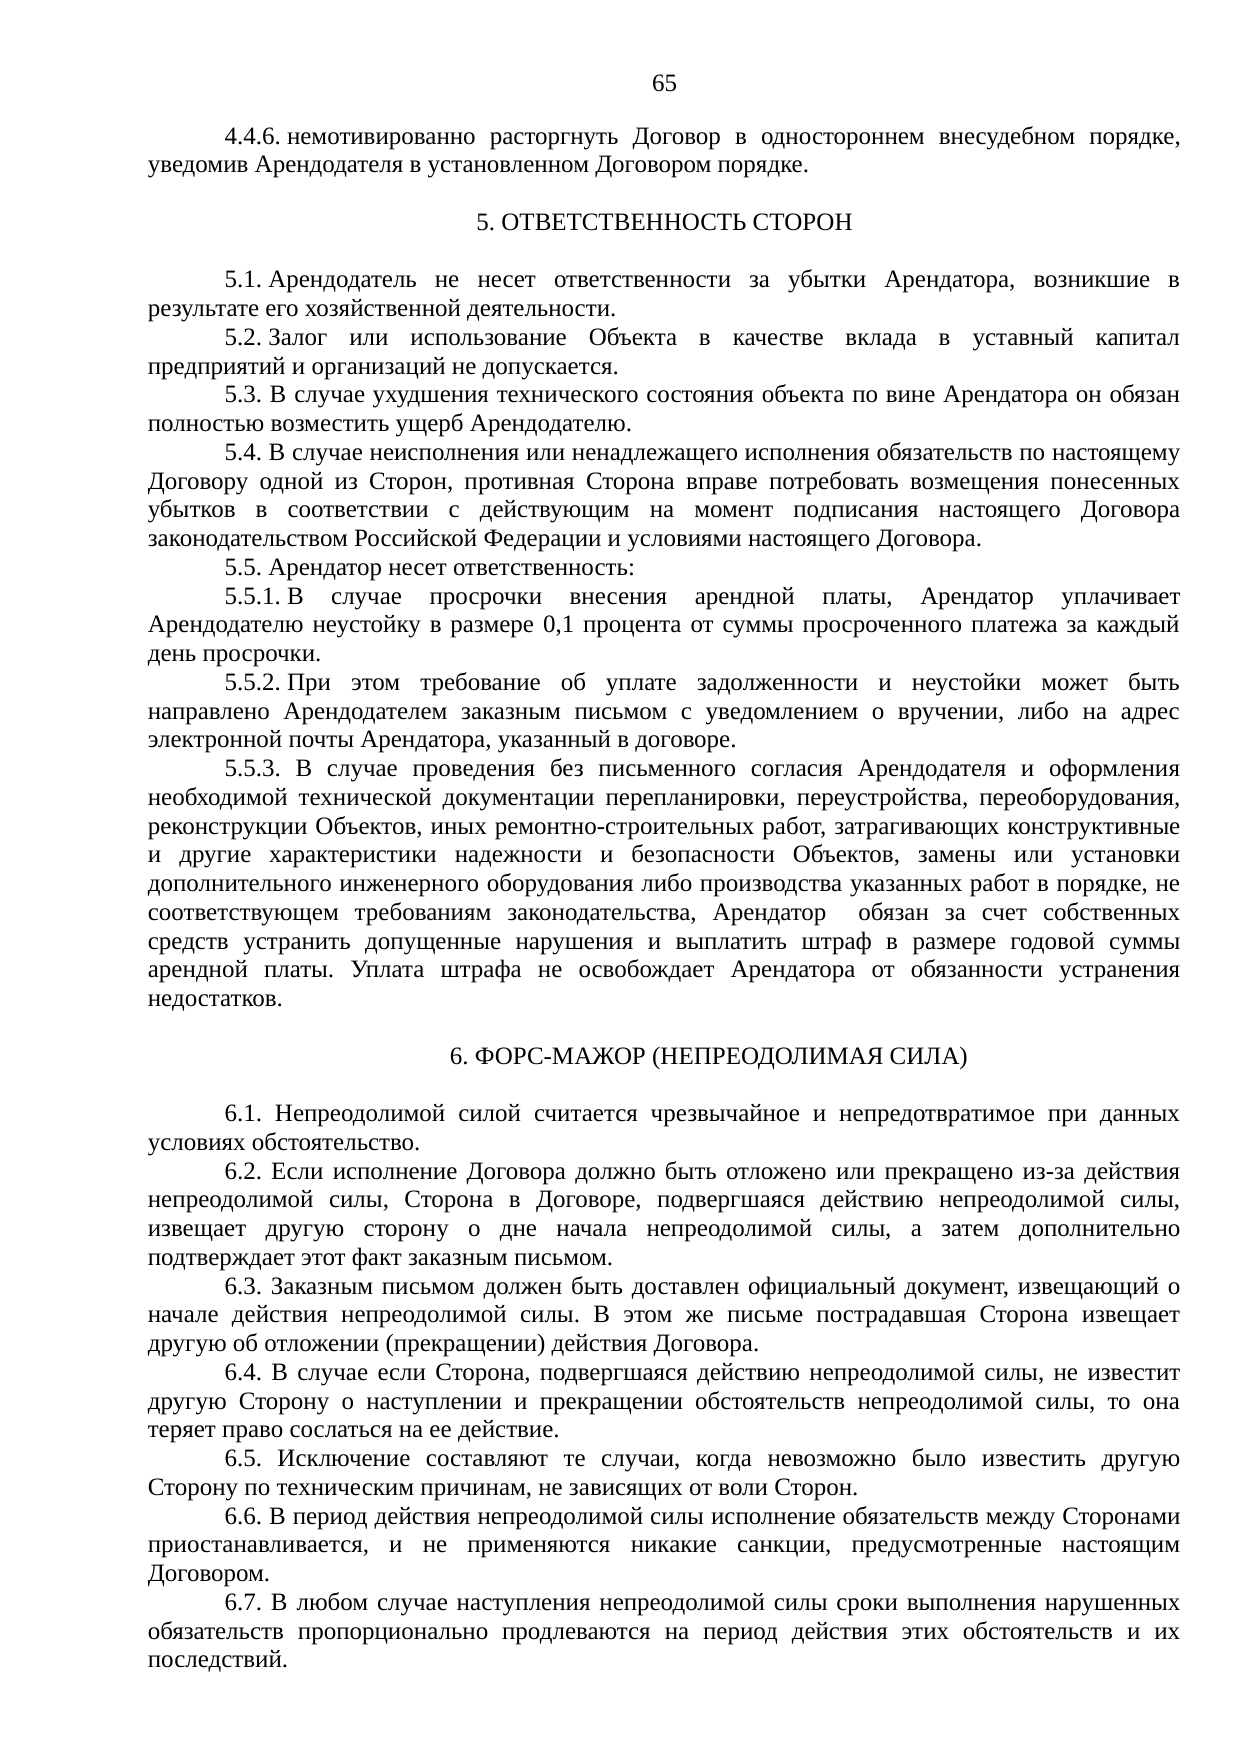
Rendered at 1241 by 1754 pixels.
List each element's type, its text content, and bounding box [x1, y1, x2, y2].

text 4.4.6. немотивированно расторгнуть Договор в одностороннем внесудебном порядке, уведомив Арендодателя в установленном Договором порядке. [148, 121, 1181, 178]
text 5.5. Арендатор несет ответственность: [148, 552, 1181, 581]
text 6.1. Непреодолимой силой считается чрезвычайное и непредотвратимое при данных условиях обстоятельство. [148, 1098, 1181, 1156]
text 5.5.1. В случае просрочки внесения арендной платы, Арендатор уплачивает Арендодателю неустойку в размере 0,1 процента от суммы просроченного платежа за каждый день просрочки. [148, 581, 1181, 667]
text 5.5.2. При этом требование об уплате задолженности и неустойки может быть направлено Арендодателем заказным письмом с уведомлением о вручении, либо на адрес электронной почты Арендатора, указанный в договоре. [148, 667, 1181, 753]
text 5.5.3. В случае проведения без письменного согласия Арендодателя и оформления необходимой технической документации перепланировки, переустройства, переоборудования, реконструкции Объектов, иных ремонтно-строительных работ, затрагивающих конструктивные и другие характеристики надежности и безопасности Объектов, замены или установки дополнительного инженерного оборудования либо производства указанных работ в порядке, не соответствующем требованиям законодательства, Арендатор обязан за счет собственных средств устранить допущенные нарушения и выплатить штраф в размере годовой суммы арендной платы. Уплата штрафа не освобождает Арендатора от обязанности устранения недостатков. [148, 753, 1181, 1012]
text 5.4. В случае неисполнения или ненадлежащего исполнения обязательств по настоящему Договору одной из Сторон, противная Сторона вправе потребовать возмещения понесенных убытков в соответствии с действующим на момент подписания настоящего Договора законодательством Российской Федерации и условиями настоящего Договора. [148, 437, 1181, 552]
text 6. ФОРС-МАЖОР (HЕПРЕОДОЛИМАЯ СИЛА) [148, 1041, 1181, 1069]
text 5. ответственность сторон [148, 207, 1181, 236]
text 6.4. В случае если Сторона, подвергшаяся действию непреодолимой силы, не известит другую Сторону о наступлении и прекращении обстоятельств непреодолимой силы, то она теряет право сослаться на ее действие. [148, 1357, 1181, 1443]
text 5.2. Залог или использование Объекта в качестве вклада в уставный капитал предприятий и организаций не допускается. [148, 322, 1181, 379]
text 6.7. В любом случае наступления непреодолимой силы сроки выполнения нарушенных обязательств пропорционально продлеваются на период действия этих обстоятельств и их последствий. [148, 1587, 1181, 1673]
text 5.3. В случае ухудшения технического состояния объекта по вине Арендатора он обязан полностью возместить ущерб Арендодателю. [148, 379, 1181, 437]
text 6.3. Заказным письмом должен быть доставлен официальный документ, извещающий о начале действия непреодолимой силы. В этом же письме пострадавшая Сторона извещает другую об отложении (прекращении) действия Договора. [148, 1271, 1181, 1357]
text 5.1. Арендодатель не несет ответственности за убытки Арендатора, возникшие в результате его хозяйственной деятельности. [148, 264, 1181, 322]
text 6.5. Исключение составляют те случаи, когда невозможно было известить другую Сторону по техническим причинам, не зависящих от воли Сторон. [148, 1443, 1181, 1501]
text 6.6. В период действия непреодолимой силы исполнение обязательств между Сторонами приостанавливается, и не применяются никакие санкции, предусмотренные настоящим Договором. [148, 1501, 1181, 1587]
text 6.2. Если исполнение Договора должно быть отложено или прекращено из-за действия непреодолимой силы, Сторона в Договоре, подвергшаяся действию непреодолимой силы, извещает другую сторону о дне начала непреодолимой силы, а затем дополнительно подтверждает этот факт заказным письмом. [148, 1156, 1181, 1271]
